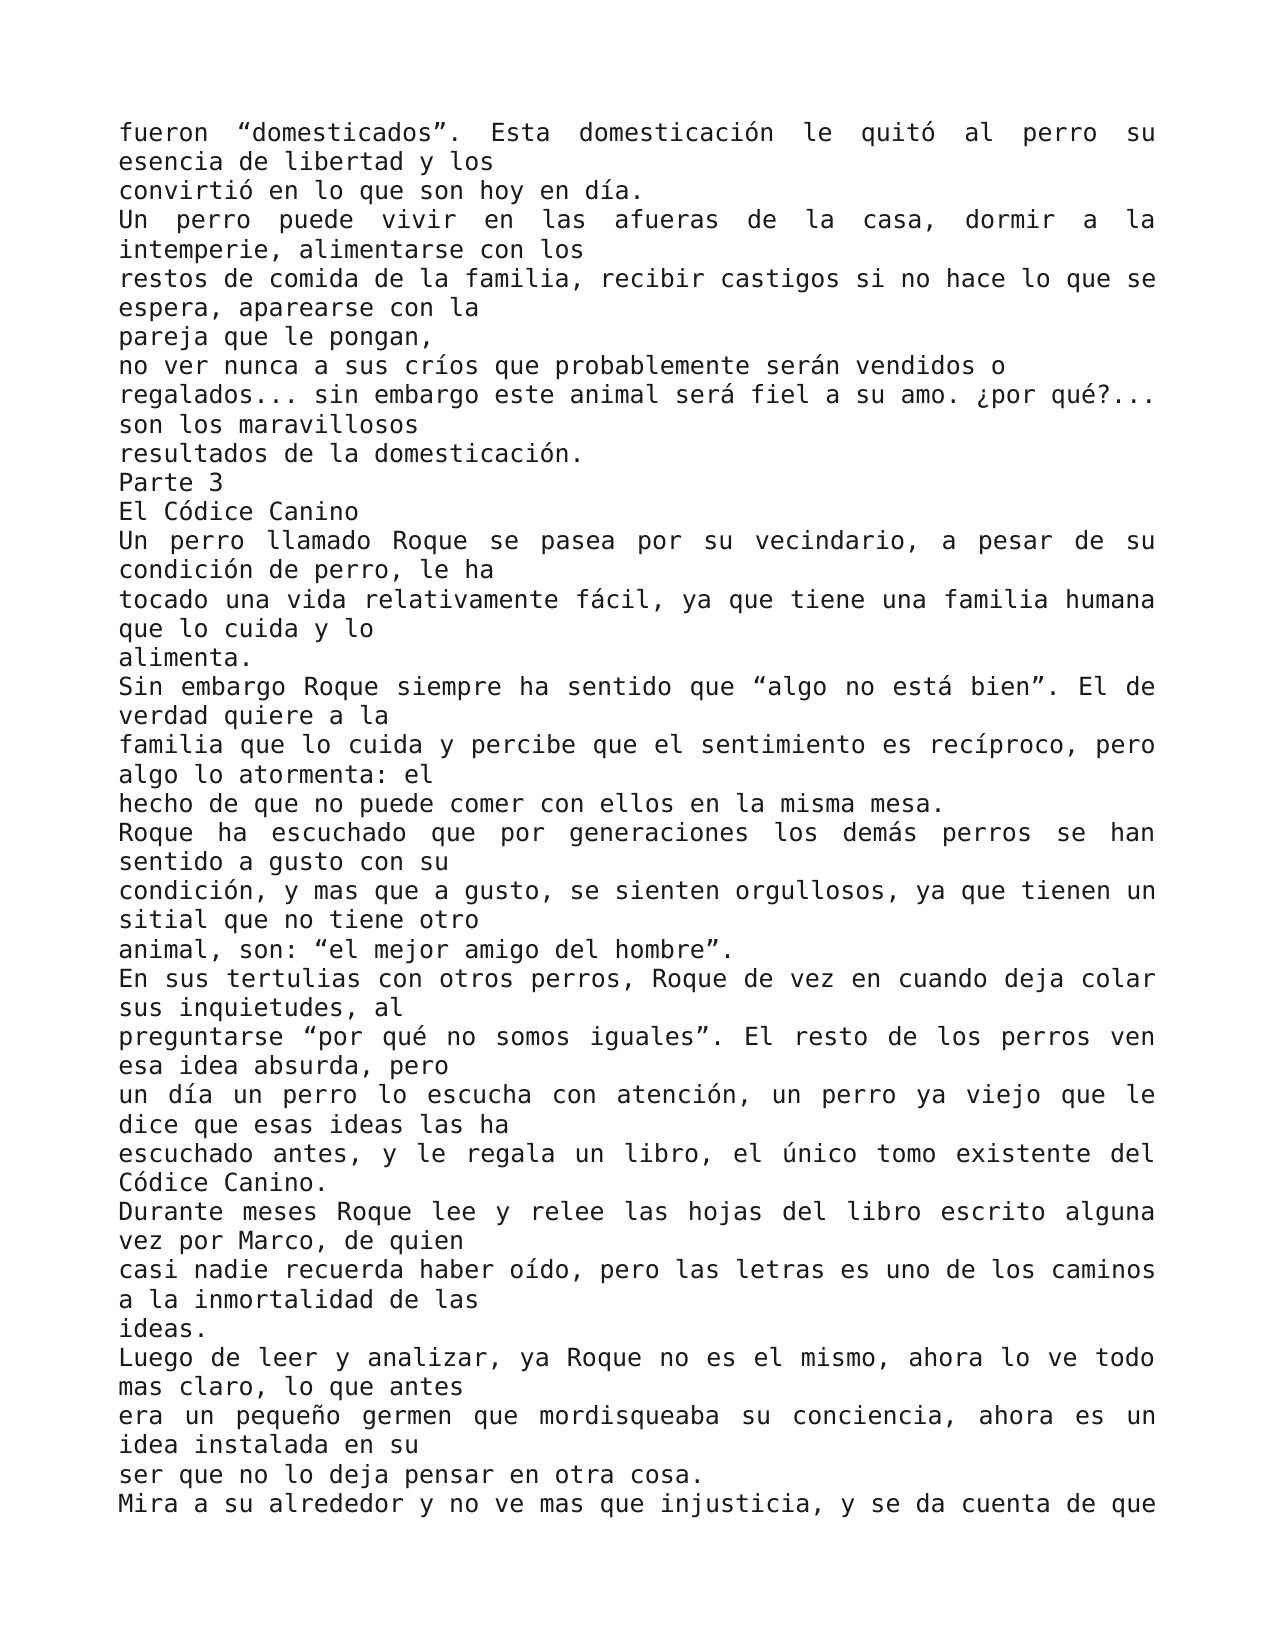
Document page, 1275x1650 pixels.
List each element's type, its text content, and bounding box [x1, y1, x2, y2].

text En sus tertulias con otros perros, Roque de vez en cuando deja colar sus inquietudes, al [118, 964, 1157, 1022]
text Un perro llamado Roque se pasea por su vecindario, a pesar de su condición de perro, le ha [118, 526, 1157, 585]
text Mira a su alrededor y no ve mas que injusticia, y se da cuenta de que [118, 1489, 1157, 1518]
text animal, son: “el mejor amigo del hombre”. [118, 935, 1157, 964]
text fueron “domesticados”. Esta domesticación le quitó al perro su esencia de libertad y los [118, 118, 1157, 176]
text ser que no lo deja pensar en otra cosa. [118, 1460, 1157, 1489]
text preguntarse “por qué no somos iguales”. El resto de los perros ven esa idea absurda, pero [118, 1022, 1157, 1081]
text Un perro puede vivir en las afueras de la casa, dormir a la intemperie, alimentarse con los [118, 206, 1157, 264]
text Roque ha escuchado que por generaciones los demás perros se han sentido a gusto con su [118, 818, 1157, 876]
text regalados... sin embargo este animal será fiel a su amo. ¿por qué?... son los maravillosos [118, 381, 1157, 439]
text alimenta. [118, 643, 1157, 672]
text no ver nunca a sus críos que probablemente serán vendidos o [118, 351, 1157, 381]
text Sin embargo Roque siempre ha sentido que “algo no está bien”. El de verdad quiere a la [118, 672, 1157, 731]
text El Códice Canino [118, 497, 1157, 526]
text pareja que le pongan, [118, 322, 1157, 351]
text tocado una vida relativamente fácil, ya que tiene una familia humana que lo cuida y lo [118, 585, 1157, 643]
text convirtió en lo que son hoy en día. [118, 176, 1157, 206]
text era un pequeño germen que mordisqueaba su conciencia, ahora es un idea instalada en su [118, 1401, 1157, 1460]
text Durante meses Roque lee y relee las hojas del libro escrito alguna vez por Marco, de quien [118, 1197, 1157, 1256]
text hecho de que no puede comer con ellos en la misma mesa. [118, 789, 1157, 818]
text restos de comida de la familia, recibir castigos si no hace lo que se espera, aparearse con la [118, 264, 1157, 322]
text Parte 3 [118, 468, 1157, 497]
text un día un perro lo escucha con atención, un perro ya viejo que le dice que esas ideas las ha [118, 1081, 1157, 1139]
text familia que lo cuida y percibe que el sentimiento es recíproco, pero algo lo atormenta: el [118, 731, 1157, 789]
text ideas. [118, 1314, 1157, 1343]
text resultados de la domesticación. [118, 439, 1157, 468]
text escuchado antes, y le regala un libro, el único tomo existente del Códice Canino. [118, 1139, 1157, 1197]
text casi nadie recuerda haber oído, pero las letras es uno de los caminos a la inmortalidad de las [118, 1256, 1157, 1314]
text Luego de leer y analizar, ya Roque no es el mismo, ahora lo ve todo mas claro, lo que antes [118, 1343, 1157, 1401]
text condición, y mas que a gusto, se sienten orgullosos, ya que tienen un sitial que no tiene otro [118, 876, 1157, 935]
